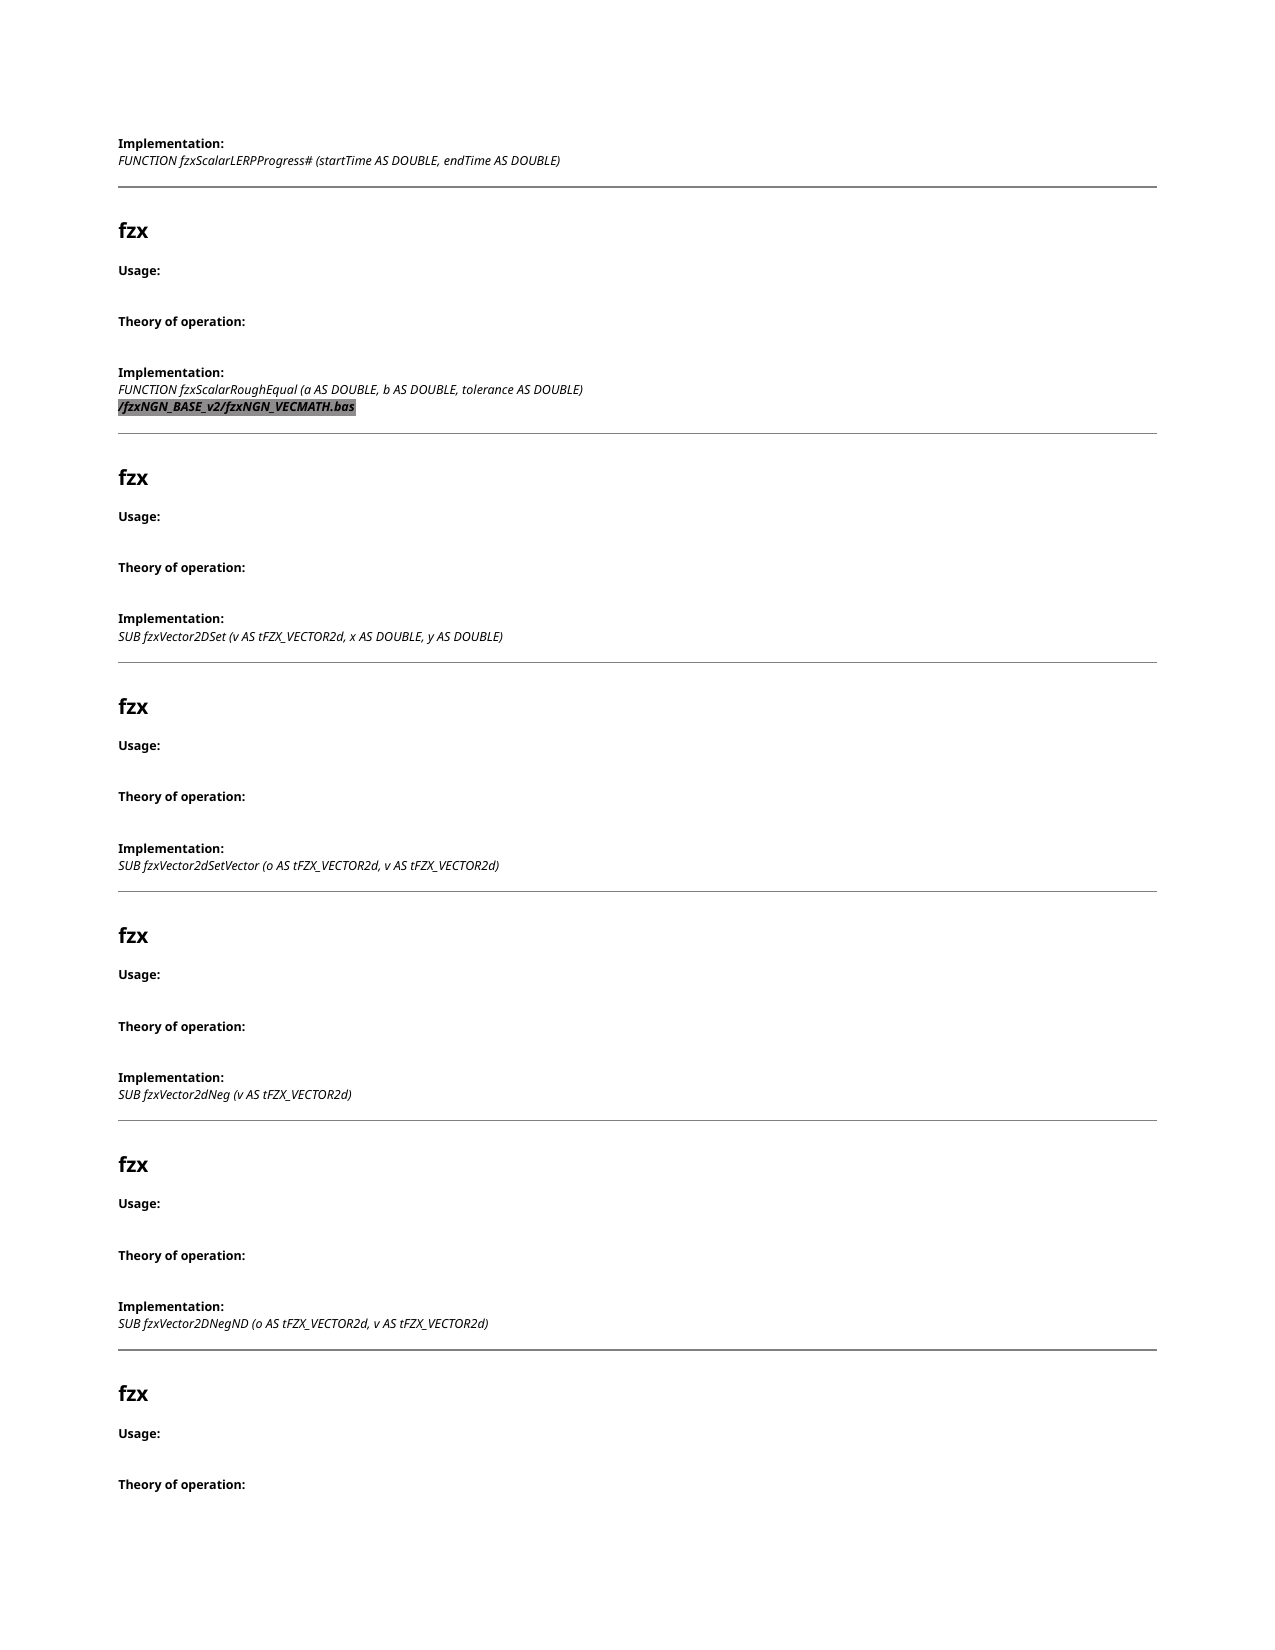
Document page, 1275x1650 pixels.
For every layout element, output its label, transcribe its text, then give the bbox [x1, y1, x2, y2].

text fzx [118, 216, 1157, 245]
text Theory of operation: [118, 788, 1157, 806]
text Theory of operation: [118, 1247, 1157, 1264]
text Theory of operation: [118, 1476, 1157, 1493]
text Theory of operation: [118, 313, 1157, 330]
text Implementation: [118, 135, 1157, 152]
text Usage: [118, 508, 1157, 525]
text Usage: [118, 966, 1157, 983]
text /fzxNGN_BASE_v2/fzxNGN_VECMATH.bas [118, 398, 1157, 416]
text SUB fzxVector2DNegND (o AS tFZX_VECTOR2d, v AS tFZX_VECTOR2d) [118, 1315, 1157, 1332]
text Theory of operation: [118, 1018, 1157, 1035]
text Usage: [118, 1196, 1157, 1213]
text Theory of operation: [118, 559, 1157, 576]
text fzx [118, 463, 1157, 491]
text Implementation: [118, 840, 1157, 857]
text Usage: [118, 262, 1157, 279]
text fzx [118, 692, 1157, 720]
text Implementation: [118, 1298, 1157, 1315]
text SUB fzxVector2dNeg (v AS tFZX_VECTOR2d) [118, 1086, 1157, 1103]
text FUNCTION fzxScalarRoughEqual (a AS DOUBLE, b AS DOUBLE, tolerance AS DOUBLE) [118, 381, 1157, 398]
text Implementation: [118, 1069, 1157, 1086]
text SUB fzxVector2dSetVector (o AS tFZX_VECTOR2d, v AS tFZX_VECTOR2d) [118, 857, 1157, 874]
text FUNCTION fzxScalarLERPProgress# (startTime AS DOUBLE, endTime AS DOUBLE) [118, 152, 1157, 169]
text fzx [118, 921, 1157, 949]
text Usage: [118, 737, 1157, 754]
text SUB fzxVector2DSet (v AS tFZX_VECTOR2d, x AS DOUBLE, y AS DOUBLE) [118, 628, 1157, 645]
text Implementation: [118, 611, 1157, 628]
text fzx [118, 1150, 1157, 1178]
text Usage: [118, 1425, 1157, 1442]
text Implementation: [118, 364, 1157, 381]
text fzx [118, 1379, 1157, 1408]
